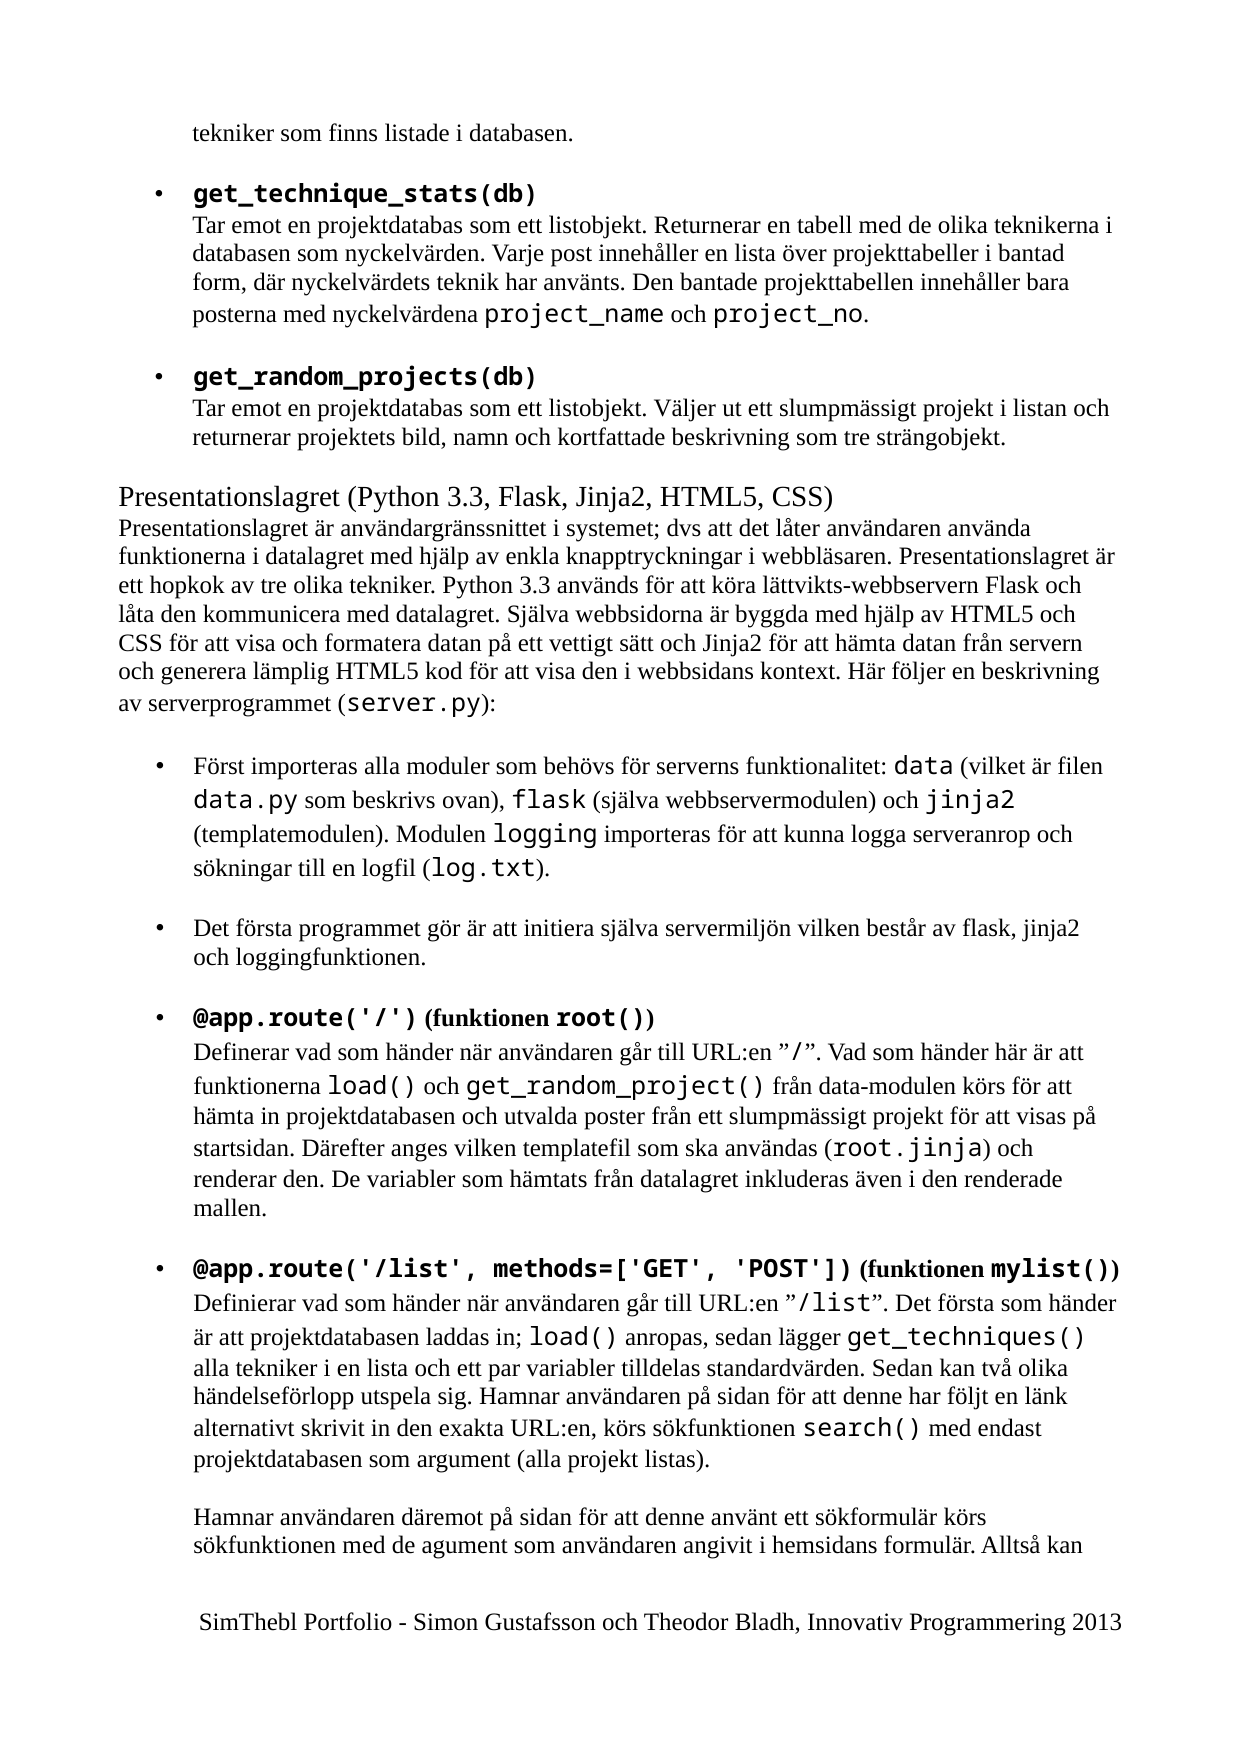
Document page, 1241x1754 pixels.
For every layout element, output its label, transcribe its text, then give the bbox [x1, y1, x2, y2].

list Definerar vad som händer när användaren går till URL:en ”/”. Vad som händer här är att funktionerna load() och get_random_project() från data-modulen körs för att hämta in projektdatabasen och utvalda poster från ett slumpmässigt projekt för att visas på startsidan. Därefter anges vilken templatefil som ska användas (root.jinja) och renderar den. De variabler som hämtats från datalagret inkluderas även i den renderade mallen. [156, 1033, 1122, 1222]
list Tar emot en projektdatabas som ett listobjekt. Väljer ut ett slumpmässigt projekt i listan och returnerar projektets bild, namn och kortfattade beskrivning som tre strängobjekt. [154, 393, 1122, 450]
list Det första programmet gör är att initiera själva servermiljön vilken består av flask, jinja2 och loggingfunktionen. [156, 913, 1122, 970]
list get_random_projects(db) [154, 359, 1122, 393]
list get_technique_stats(db) [154, 176, 1122, 210]
list @app.route('/list', methods=['GET', 'POST']) (funktionen mylist()) [156, 1250, 1122, 1284]
list tekniker som finns listade i databasen. [154, 118, 1122, 147]
list @app.route('/') (funktionen root()) [156, 999, 1122, 1033]
list Hamnar användaren däremot på sidan för att denne använt ett sökformulär körs sökfunktionen med de agument som användaren angivit i hemsidans formulär. Alltså kan [156, 1502, 1122, 1559]
list Först importeras alla moduler som behövs för serverns funktionalitet: data (vilket är filen data.py som beskrivs ovan), flask (själva webbservermodulen) och jinja2 (templatemodulen). Modulen logging importeras för att kunna logga serveranrop och sökningar till en logfil (log.txt). [156, 748, 1122, 884]
list Definierar vad som händer när användaren går till URL:en ”/list”. Det första som händer är att projektdatabasen laddas in; load() anropas, sedan lägger get_techniques() alla tekniker i en lista och ett par variabler tilldelas standardvärden. Sedan kan två olika händelseförlopp utspela sig. Hamnar användaren på sidan för att denne har följt en länk alternativt skrivit in den exakta URL:en, körs sökfunktionen search() med endast projektdatabasen som argument (alla projekt listas). [156, 1284, 1122, 1473]
text Presentationslagret är användargränssnittet i systemet; dvs att det låter användaren använda funktionerna i datalagret med hjälp av enkla knapptryckningar i webbläsaren. Presentationslagret är ett hopkok av tre olika tekniker. Python 3.3 används för att köra lättvikts-webbservern Flask och låta den kommunicera med datalagret. Själva webbsidorna är byggda med hjälp av HTML5 och CSS för att visa och formatera datan på ett vettigt sätt och Jinja2 för att hämta datan från servern och generera lämplig HTML5 kod för att visa den i webbsidans kontext. Här följer en beskrivning av serverprogrammet (server.py): [118, 513, 1122, 719]
list Tar emot en projektdatabas som ett listobjekt. Returnerar en tabell med de olika teknikerna i databasen som nyckelvärden. Varje post innehåller en lista över projekttabeller i bantad form, där nyckelvärdets teknik har använts. Den bantade projekttabellen innehåller bara posterna med nyckelvärdena project_name och project_no. [154, 210, 1122, 330]
text Presentationslagret (Python 3.3, Flask, Jinja2, HTML5, CSS) [118, 479, 1122, 513]
